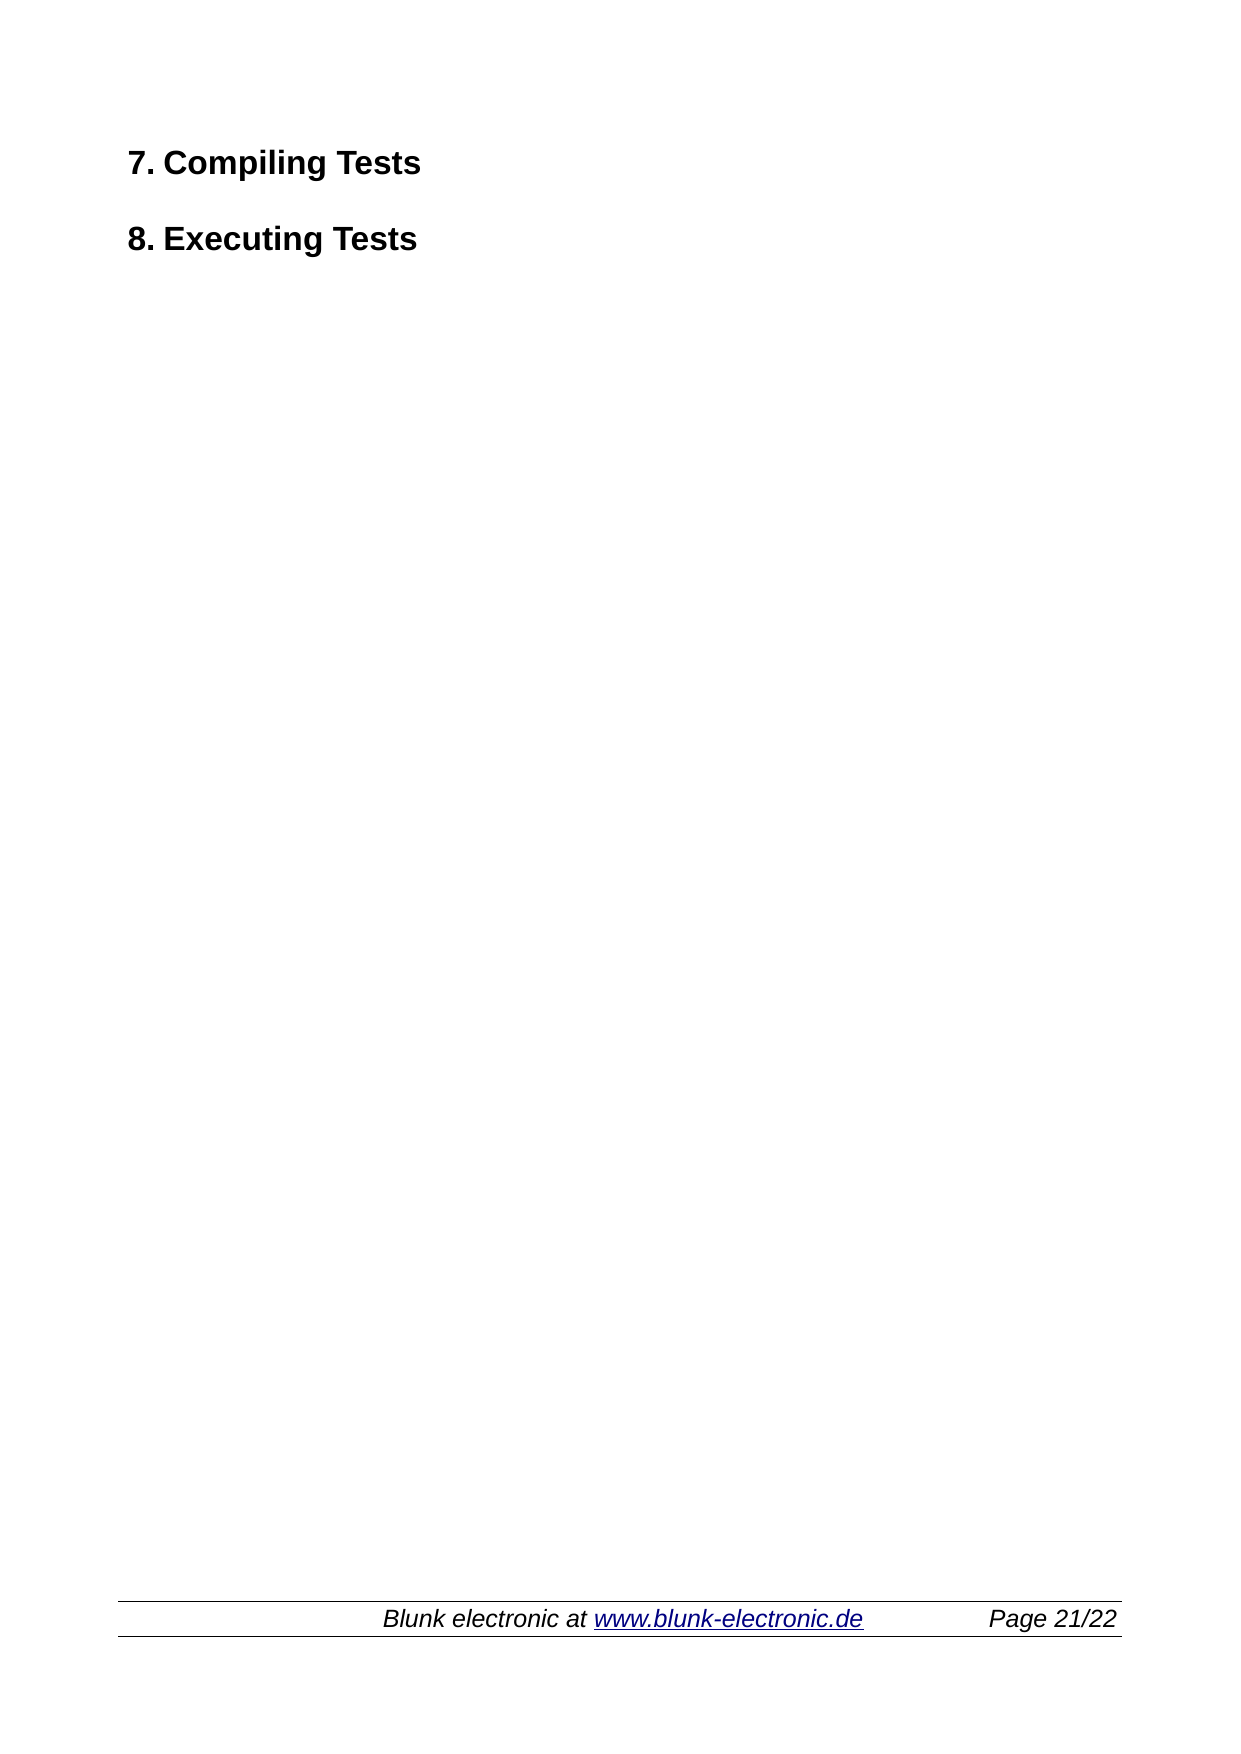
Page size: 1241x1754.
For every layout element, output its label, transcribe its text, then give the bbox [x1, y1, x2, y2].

subtitle Compiling Tests [118, 143, 1122, 182]
subtitle Executing Tests [118, 219, 1122, 258]
